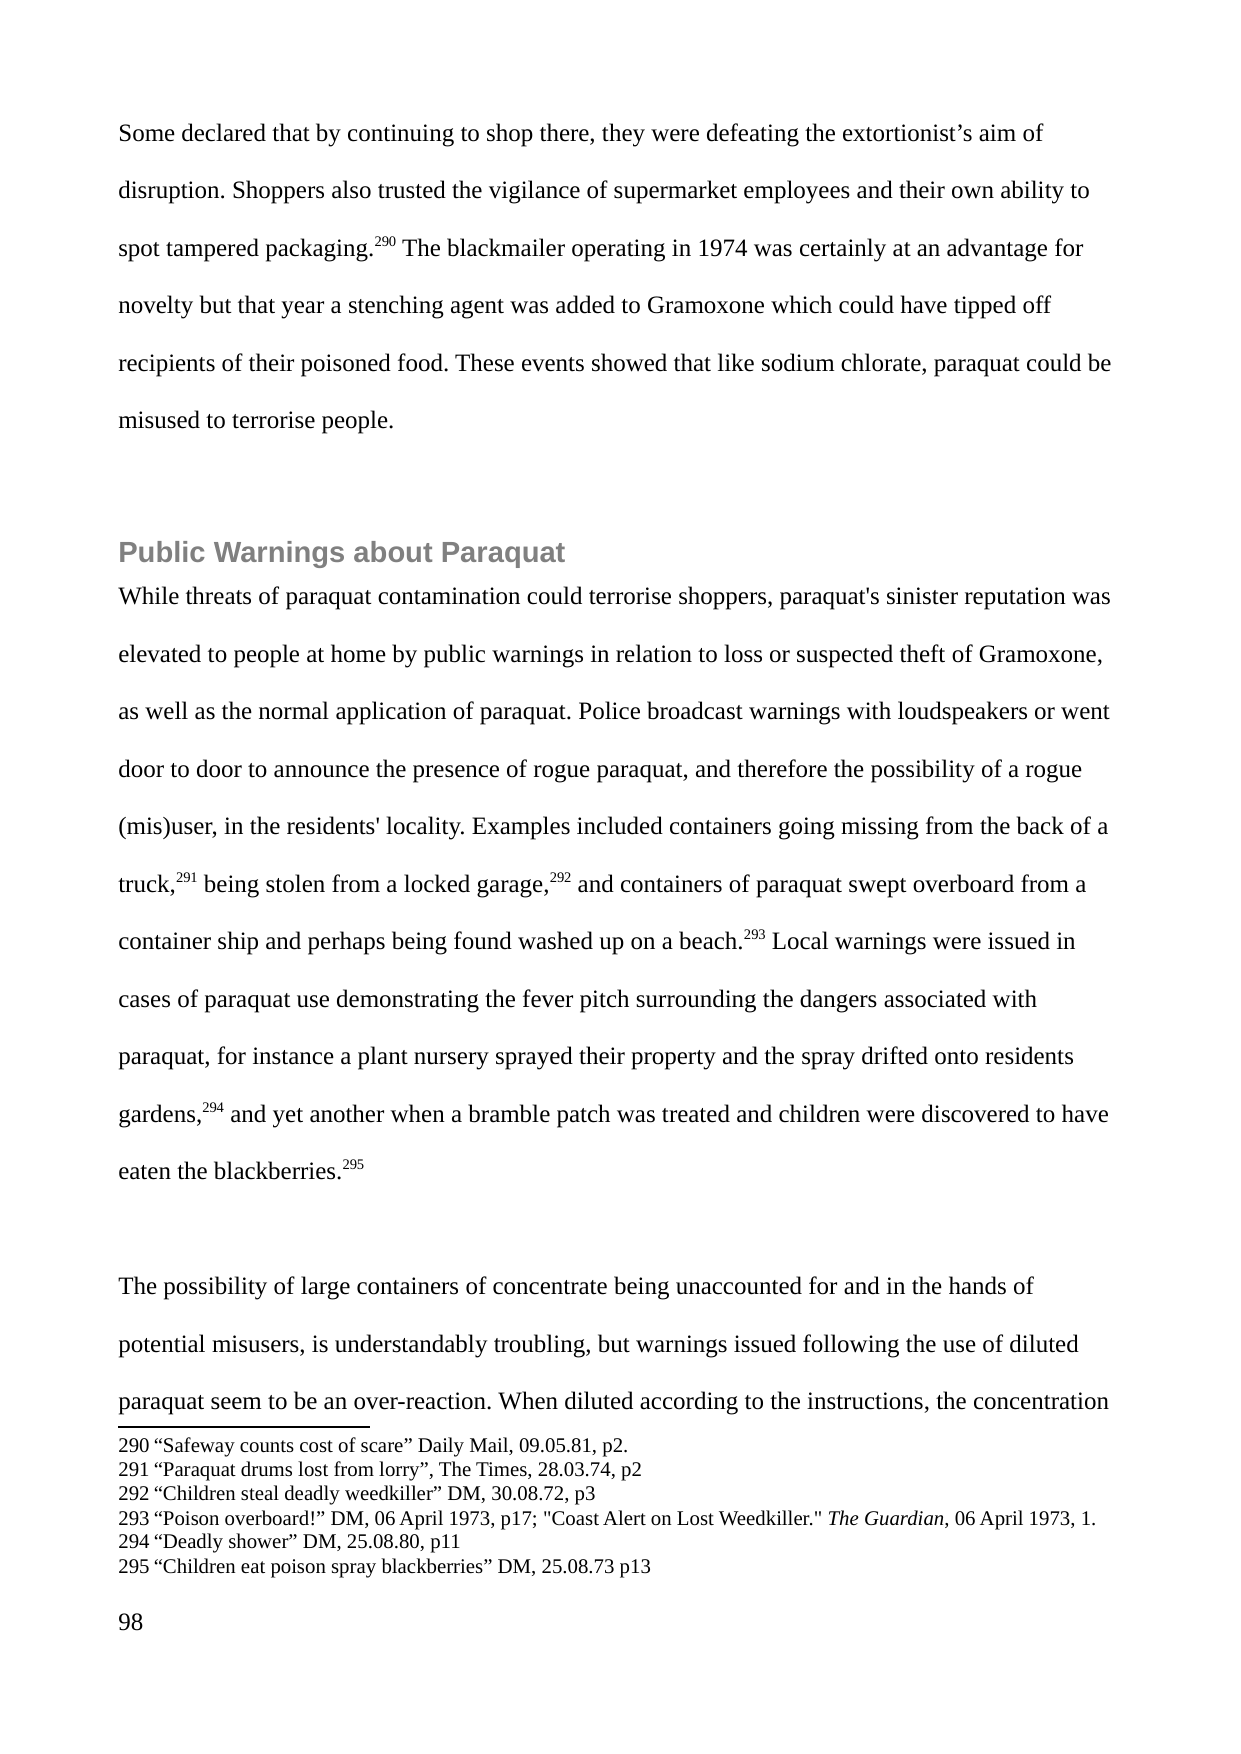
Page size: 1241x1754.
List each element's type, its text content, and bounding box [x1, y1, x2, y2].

text “Poison overboard!” DM, 06 April 1973, p17; "Coast Alert on Lost Weedkiller." The Guardian, 06 April 1973, 1. [118, 1505, 1122, 1529]
text Some declared that by continuing to shop there, they were defeating the extortionist’s aim of disruption. Shoppers also trusted the vigilance of supermarket employees and their own ability to spot tampered packaging. The blackmailer operating in 1974 was certainly at an advantage for novelty but that year a stenching agent was added to Gramoxone which could have tipped off recipients of their poisoned food. These events showed that like sodium chlorate, paraquat could be misused to terrorise people. [118, 118, 1122, 434]
text “Children steal deadly weedkiller” DM, 30.08.72, p3 [118, 1481, 1122, 1505]
text “Deadly shower” DM, 25.08.80, p11 [118, 1529, 1122, 1553]
text The possibility of large containers of concentrate being unaccounted for and in the hands of potential misusers, is understandably troubling, but warnings issued following the use of diluted paraquat seem to be an over-reaction. When diluted according to the instructions, the concentration [118, 1271, 1122, 1415]
subtitle Public Warnings about Paraquat [118, 535, 1122, 569]
text “Children eat poison spray blackberries” DM, 25.08.73 p13 [118, 1553, 1122, 1578]
text “Safeway counts cost of scare” Daily Mail, 09.05.81, p2. [118, 1433, 1122, 1457]
text While threats of paraquat contamination could terrorise shoppers, paraquat's sinister reputation was elevated to people at home by public warnings in relation to loss or suspected theft of Gramoxone, as well as the normal application of paraquat. Police broadcast warnings with loudspeakers or went door to door to announce the presence of rogue paraquat, and therefore the possibility of a rogue (mis)user, in the residents' locality. Examples included containers going missing from the back of a truck, being stolen from a locked garage, and containers of paraquat swept overboard from a container ship and perhaps being found washed up on a beach. Local warnings were issued in cases of paraquat use demonstrating the fever pitch surrounding the dangers associated with paraquat, for instance a plant nursery sprayed their property and the spray drifted onto residents gardens, and yet another when a bramble patch was treated and children were discovered to have eaten the blackberries. [118, 581, 1122, 1185]
text “Paraquat drums lost from lorry”, The Times, 28.03.74, p2 [118, 1457, 1122, 1481]
